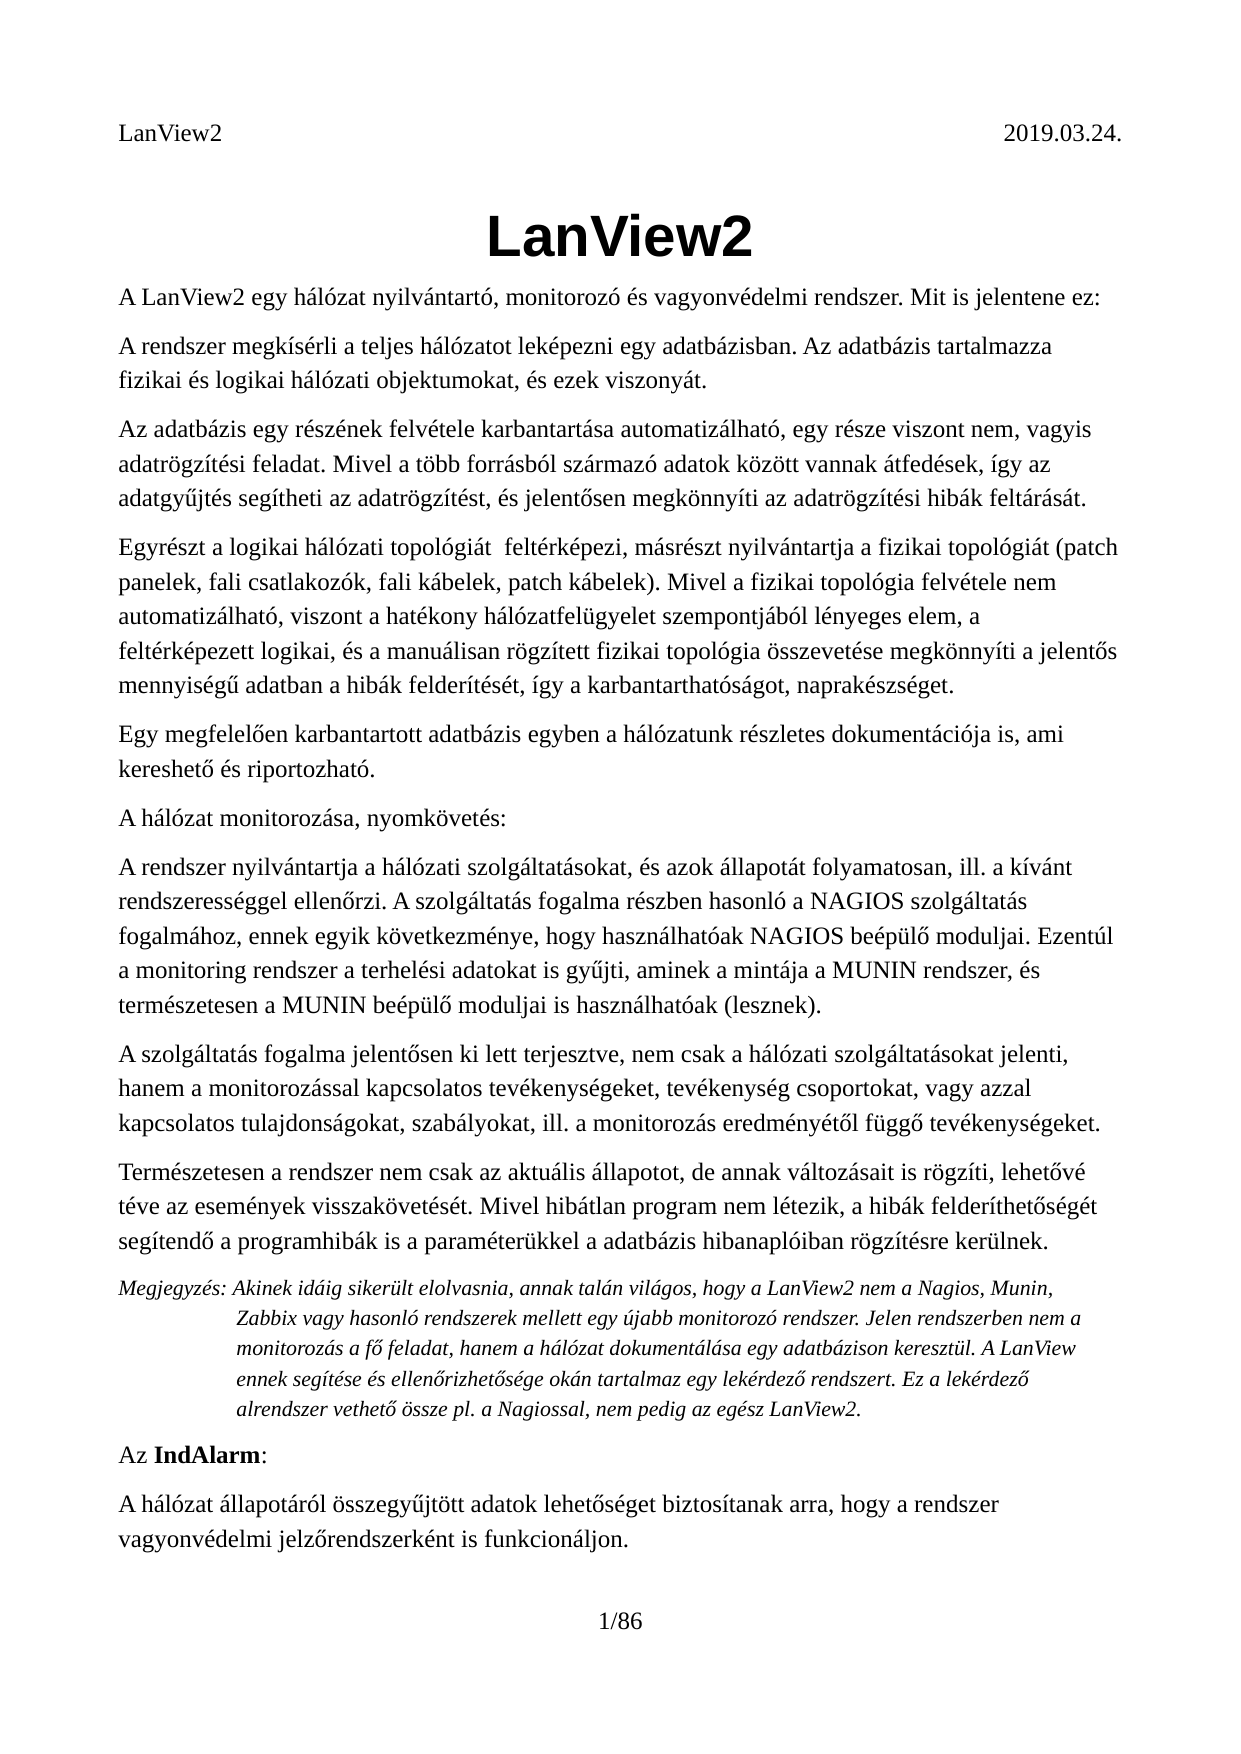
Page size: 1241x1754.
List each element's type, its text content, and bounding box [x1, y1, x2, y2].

text Az IndAlarm: [118, 1441, 1122, 1469]
text A szolgáltatás fogalma jelentősen ki lett terjesztve, nem csak a hálózati szolgáltatásokat jelenti, hanem a monitorozással kapcsolatos tevékenységeket, tevékenység csoportokat, vagy azzal kapcsolatos tulajdonságokat, szabályokat, ill. a monitorozás eredményétől függő tevékenységeket. [118, 1039, 1122, 1137]
text Egy megfelelően karbantartott adatbázis egyben a hálózatunk részletes dokumentációja is, ami kereshető és riportozható. [118, 719, 1122, 782]
text Egyrészt a logikai hálózati topológiát feltérképezi, másrészt nyilvántartja a fizikai topológiát (patch panelek, fali csatlakozók, fali kábelek, patch kábelek). Mivel a fizikai topológia felvétele nem automatizálható, viszont a hatékony hálózatfelügyelet szempontjából lényeges elem, a feltérképezett logikai, és a manuálisan rögzített fizikai topológia összevetése megkönnyíti a jelentős mennyiségű adatban a hibák felderítését, így a karbantarthatóságot, naprakészséget. [118, 532, 1122, 699]
text Természetesen a rendszer nem csak az aktuális állapotot, de annak változásait is rögzíti, lehetővé téve az események visszakövetését. Mivel hibátlan program nem létezik, a hibák felderíthetőségét segítendő a programhibák is a paraméterükkel a adatbázis hibanaplóiban rögzítésre kerülnek. [118, 1157, 1122, 1254]
text Az adatbázis egy részének felvétele karbantartása automatizálható, egy része viszont nem, vagyis adatrögzítési feladat. Mivel a több forrásból származó adatok között vannak átfedések, így az adatgyűjtés segítheti az adatrögzítést, és jelentősen megkönnyíti az adatrögzítési hibák feltárását. [118, 414, 1122, 512]
text A hálózat monitorozása, nyomkövetés: [118, 803, 1122, 832]
title LanView2 [118, 202, 1122, 269]
text A LanView2 egy hálózat nyilvántartó, monitorozó és vagyonvédelmi rendszer. Mit is jelentene ez: [118, 282, 1122, 310]
text A hálózat állapotáról összegyűjtött adatok lehetőséget biztosítanak arra, hogy a rendszer vagyonvédelmi jelzőrendszerként is funkcionáljon. [118, 1489, 1122, 1553]
text A rendszer megkísérli a teljes hálózatot leképezni egy adatbázisban. Az adatbázis tartalmazza fizikai és logikai hálózati objektumokat, és ezek viszonyát. [118, 331, 1122, 394]
text A rendszer nyilvántartja a hálózati szolgáltatásokat, és azok állapotát folyamatosan, ill. a kívánt rendszerességgel ellenőrzi. A szolgáltatás fogalma részben hasonló a NAGIOS szolgáltatás fogalmához, ennek egyik következménye, hogy használhatóak NAGIOS beépülő moduljai. Ezentúl a monitoring rendszer a terhelési adatokat is gyűjti, aminek a mintája a MUNIN rendszer, és természetesen a MUNIN beépülő moduljai is használhatóak (lesznek). [118, 852, 1122, 1018]
text Megjegyzés: Akinek idáig sikerült elolvasnia, annak talán világos, hogy a LanView2 nem a Nagios, Munin, Zabbix vagy hasonló rendszerek mellett egy újabb monitorozó rendszer. Jelen rendszerben nem a monitorozás a fő feladat, hanem a hálózat dokumentálása egy adatbázison keresztül. A LanView ennek segítése és ellenőrizhetősége okán tartalmaz egy lekérdező rendszert. Ez a lekérdező alrendszer vethető össze pl. a Nagiossal, nem pedig az egész LanView2. [118, 1275, 1122, 1421]
